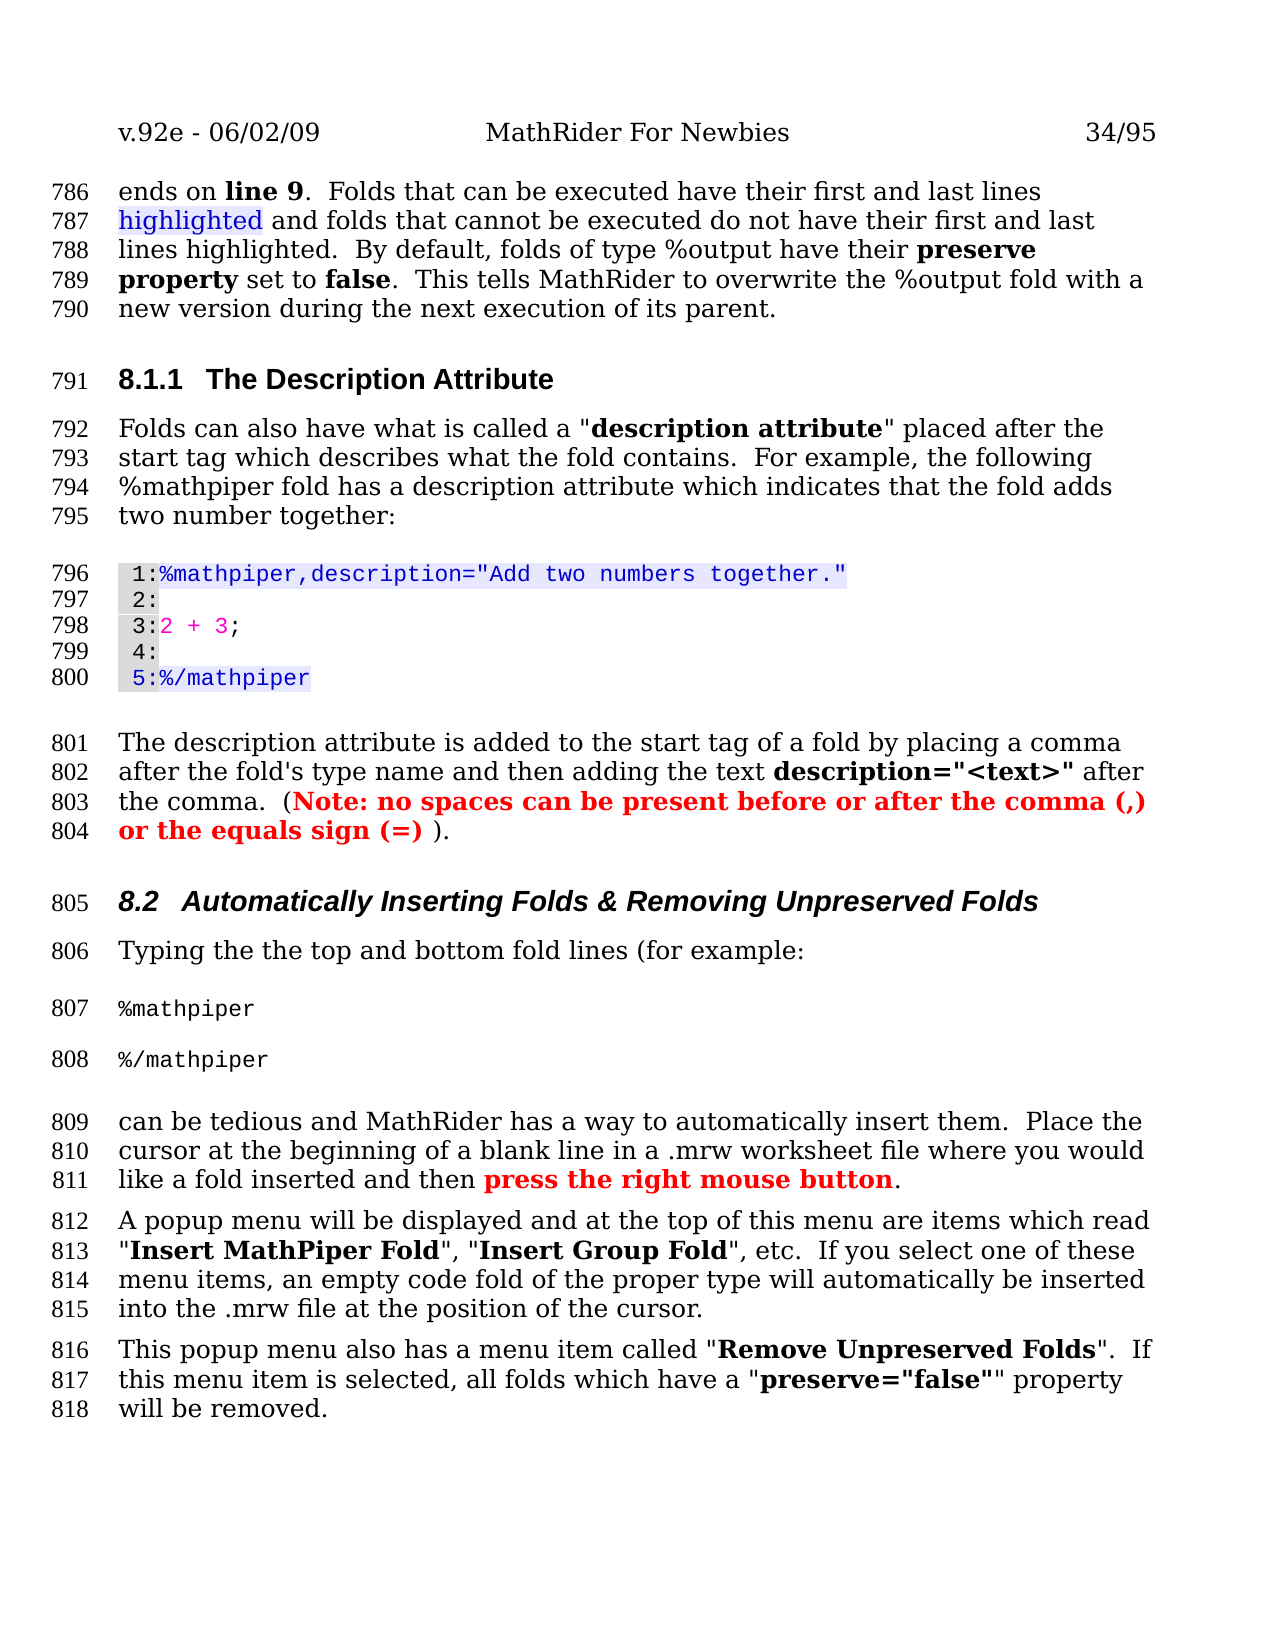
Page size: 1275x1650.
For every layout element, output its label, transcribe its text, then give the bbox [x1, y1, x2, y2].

text Typing the the top and bottom fold lines (for example: [118, 936, 1157, 965]
text ends on line 9. Folds that can be executed have their first and last lines highlighted and folds that cannot be executed do not have their first and last lines highlighted. By default, folds of type %output have their preserve property set to false. This tells MathRider to overwrite the %output fold with a new version during the next execution of its parent. [118, 177, 1157, 323]
text 5:%/mathpiper [118, 666, 1157, 692]
text 3:2 + 3; [118, 614, 1157, 641]
text The description attribute is added to the start tag of a fold by placing a comma after the fold's type name and then adding the text description="<text>" after the comma. (Note: no spaces can be present before or after the comma (,) or the equals sign (=) ). [118, 728, 1157, 845]
text 2: [118, 589, 1157, 614]
text %/mathpiper [118, 1049, 1157, 1075]
text Folds can also have what is called a "description attribute" placed after the start tag which describes what the fold contains. For example, the following %mathpiper fold has a description attribute which indicates that the fold adds two number together: [118, 414, 1157, 531]
text %mathpiper [118, 997, 1157, 1023]
text This popup menu also has a menu item called "Remove Unpreserved Folds". If this menu item is selected, all folds which have a "preserve="false"" property will be removed. [118, 1336, 1157, 1423]
text 1:%mathpiper,description="Add two numbers together." [118, 563, 1157, 589]
subtitle The Description Attribute [118, 362, 1157, 396]
text A popup menu will be displayed and at the top of this menu are items which read "Insert MathPiper Fold", "Insert Group Fold", etc. If you select one of these menu items, an empty code fold of the proper type will automatically be inserted into the .mrw file at the position of the cursor. [118, 1207, 1157, 1323]
subtitle Automatically Inserting Folds & Removing Unpreserved Folds [118, 884, 1157, 918]
text can be tedious and MathRider has a way to automatically insert them. Place the cursor at the beginning of a blank line in a .mrw worksheet file where you would like a fold inserted and then press the right mouse button. [118, 1107, 1157, 1194]
text 4: [118, 641, 1157, 666]
